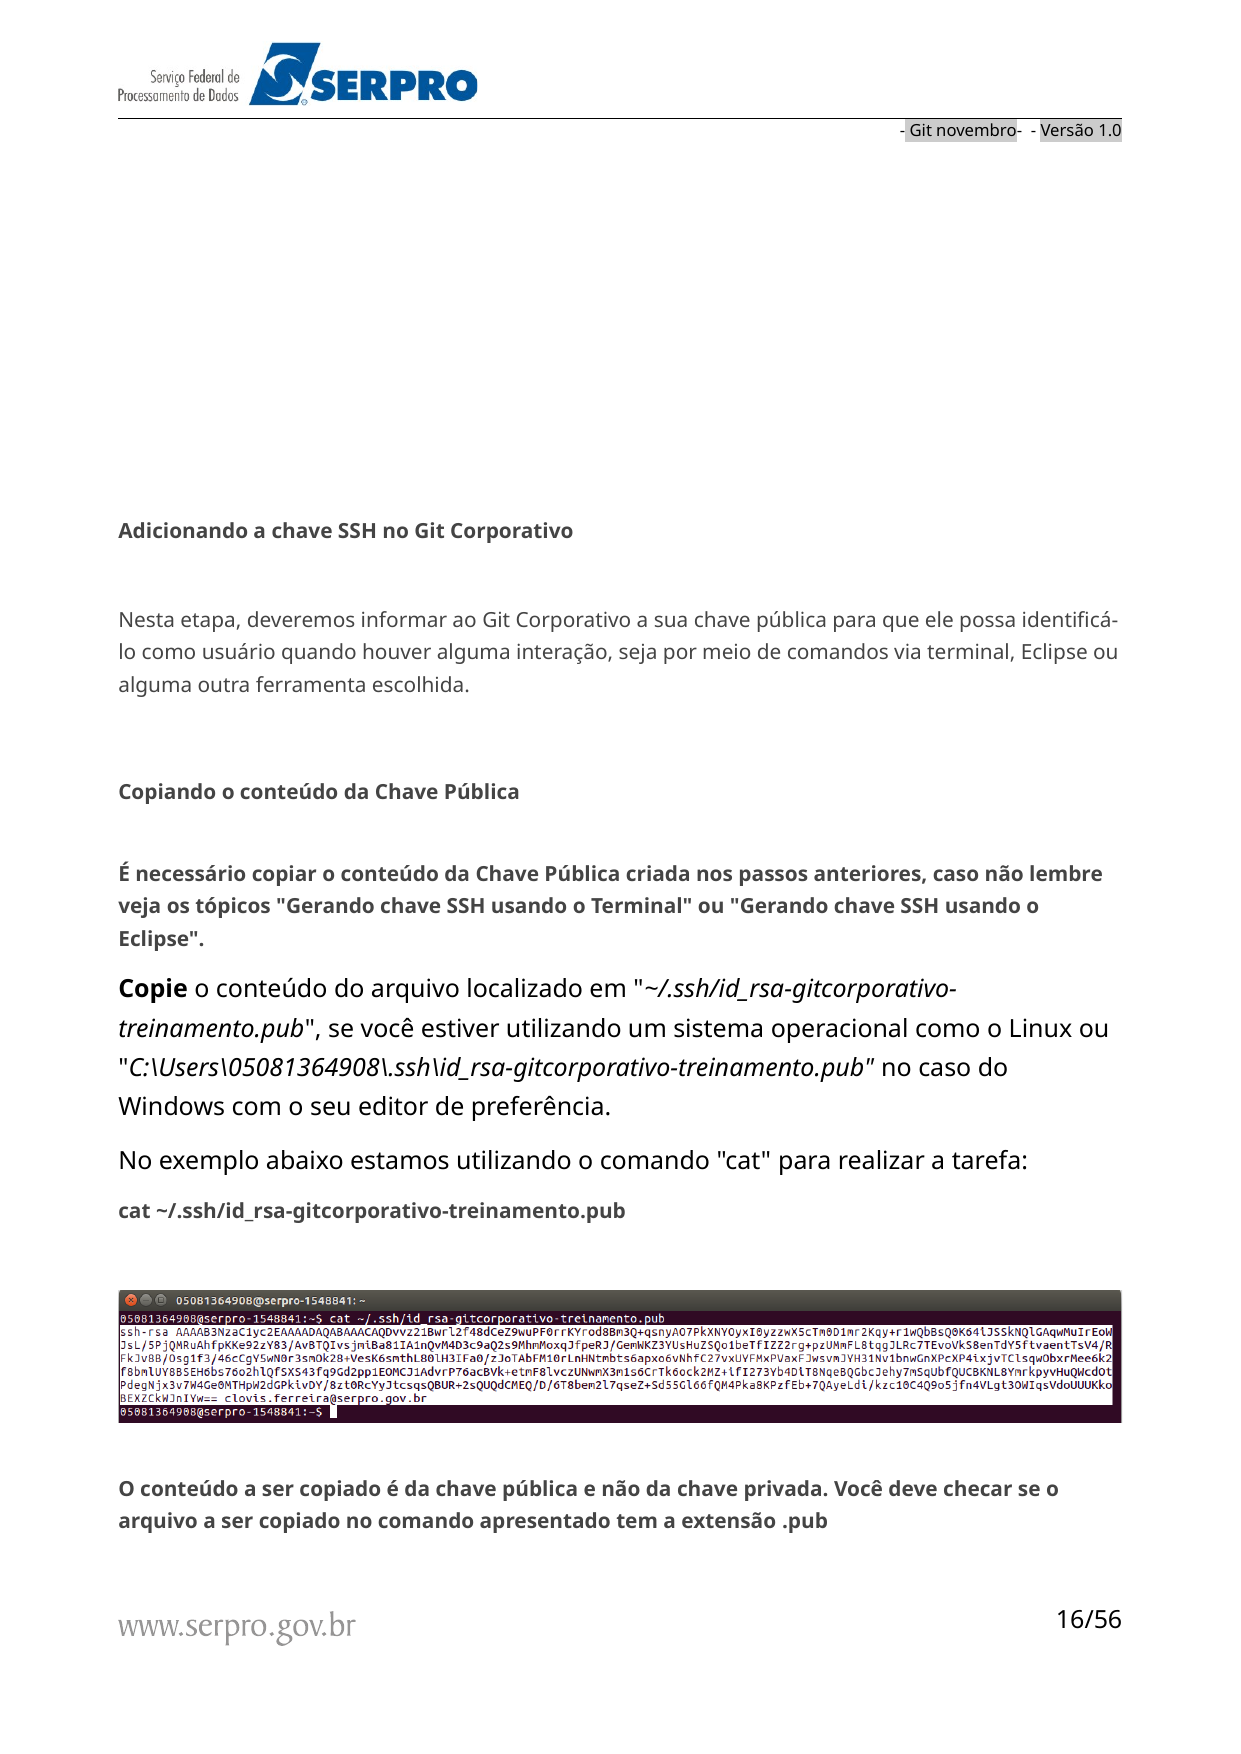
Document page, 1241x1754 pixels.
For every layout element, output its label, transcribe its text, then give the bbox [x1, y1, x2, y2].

text Copie o conteúdo do arquivo localizado em "~/.ssh/id_rsa-gitcorporativo-treinamento.pub", se você estiver utilizando um sistema operacional como o Linux ou "C:\Users\05081364908\.ssh\id_rsa-gitcorporativo-treinamento.pub" no caso do Windows com o seu editor de preferência. [118, 971, 1122, 1123]
picture [118, 1290, 1123, 1423]
picture [118, 41, 478, 106]
text É necessário copiar o conteúdo da Chave Pública criada nos passos anteriores, caso não lembre veja os tópicos "Gerando chave SSH usando o Terminal" ou "Gerando chave SSH usando o Eclipse". [118, 859, 1122, 952]
subtitle Adicionando a chave SSH no Git Corporativo [118, 517, 1122, 545]
text No exemplo abaixo estamos utilizando o comando "cat" para realizar a tarefa: [118, 1142, 1122, 1176]
text O conteúdo a ser copiado é da chave pública e não da chave privada. Você deve checar se o arquivo a ser copiado no comando apresentado tem a extensão .pub [118, 1474, 1122, 1535]
text cat ~/.ssh/id_rsa-gitcorporativo-treinamento.pub [118, 1196, 1122, 1224]
subtitle Copiando o conteúdo da Chave Pública [118, 777, 1122, 805]
text Nesta etapa, deveremos informar ao Git Corporativo a sua chave pública para que ele possa identificá-lo como usuário quando houver alguma interação, seja por meio de comandos via terminal, Eclipse ou alguma outra ferramenta escolhida. [118, 605, 1122, 698]
